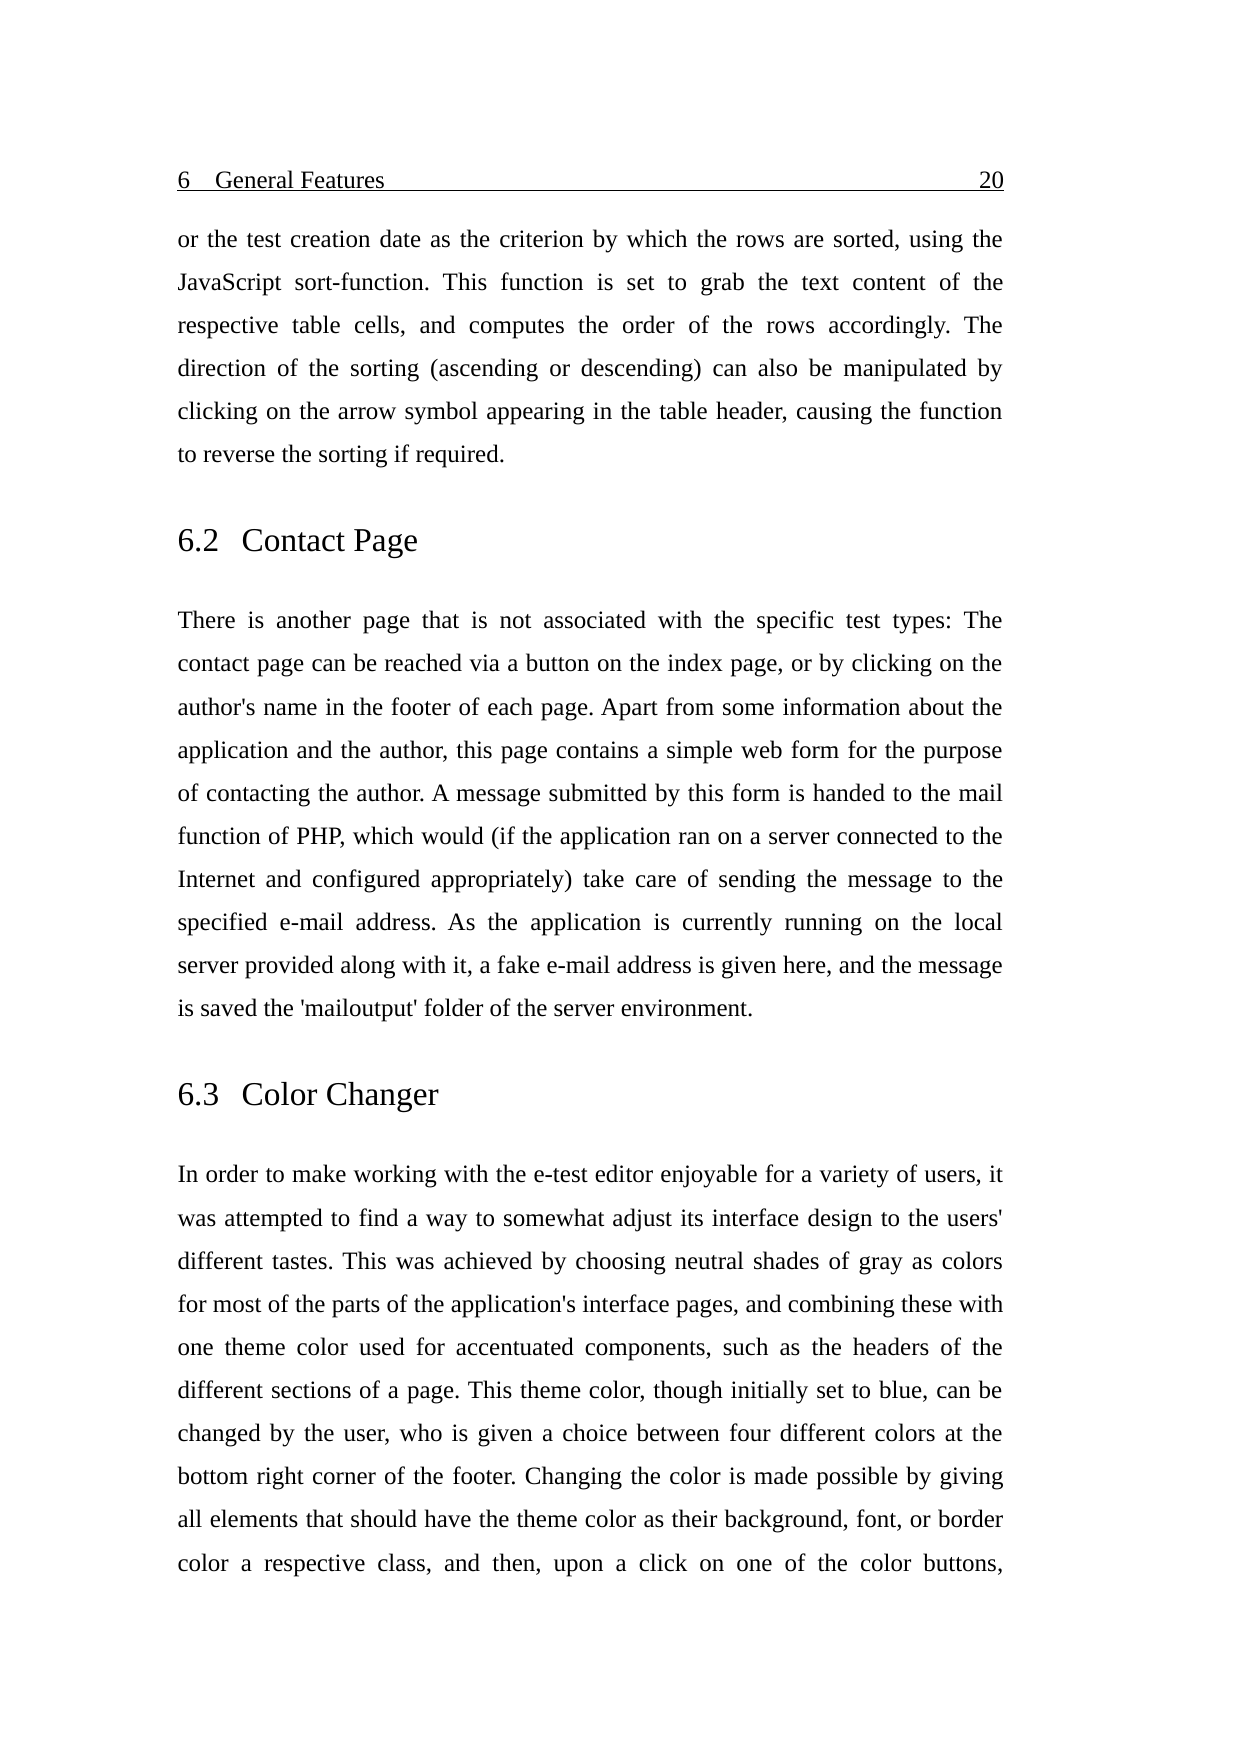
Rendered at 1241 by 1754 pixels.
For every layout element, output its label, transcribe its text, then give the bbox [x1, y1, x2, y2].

text or the test creation date as the criterion by which the rows are sorted, using the JavaScript sort-function. This function is set to grab the text content of the respective table cells, and computes the order of the rows accordingly. The direction of the sorting (ascending or descending) can also be manipulated by clicking on the arrow symbol appearing in the table header, causing the function to reverse the sorting if required. [177, 224, 1004, 468]
subtitle Contact Page [177, 520, 1004, 558]
text In order to make working with the e-test editor enjoyable for a variety of users, it was attempted to find a way to somewhat adjust its interface design to the users' different tastes. This was achieved by choosing neutral shades of gray as colors for most of the parts of the application's interface pages, and combining these with one theme color used for accentuated components, such as the headers of the different sections of a page. This theme color, though initially set to blue, can be changed by the user, who is given a choice between four different colors at the bottom right corner of the footer. Changing the color is made possible by giving all elements that should have the theme color as their background, font, or border color a respective class, and then, upon a click on one of the color buttons, [177, 1159, 1004, 1576]
subtitle Color Changer [177, 1074, 1004, 1112]
text There is another page that is not associated with the specific test types: The contact page can be reached via a button on the index page, or by clicking on the author's name in the footer of each page. Apart from some information about the application and the author, this page contains a simple web form for the purpose of contacting the author. A message submitted by this form is handed to the mail function of PHP, which would (if the application ran on a server connected to the Internet and configured appropriately) take care of sending the message to the specified e-mail address. As the application is currently running on the local server provided along with it, a fake e-mail address is given here, and the message is saved the 'mailoutput' folder of the server environment. [177, 605, 1004, 1022]
